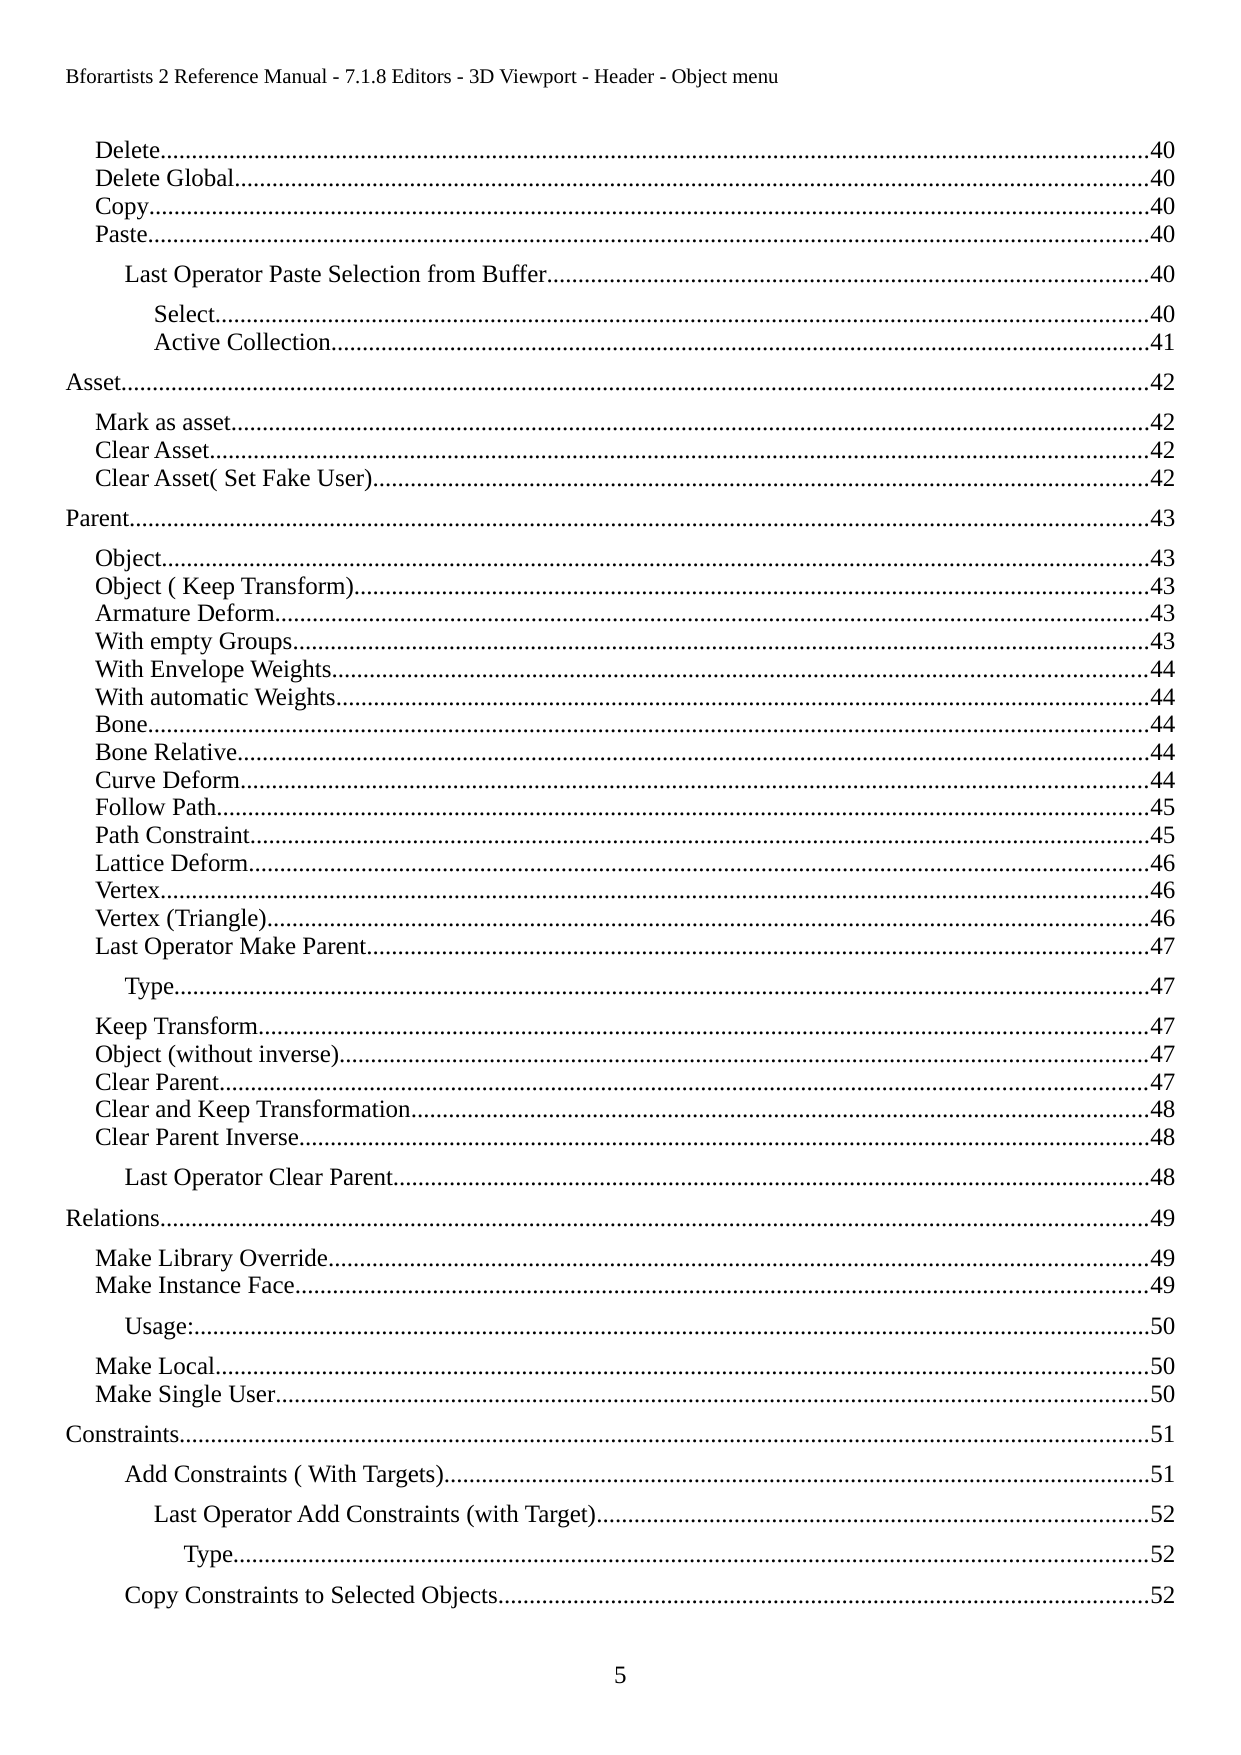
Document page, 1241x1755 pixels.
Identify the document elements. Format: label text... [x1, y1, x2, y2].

text Constraints 51 [59, 1414, 1181, 1454]
text Last Operator Add Constraints (with Target) 52 [147, 1494, 1181, 1534]
text Delete Global 40 [88, 164, 1181, 192]
text Type 52 [177, 1534, 1181, 1574]
text Usage: 50 [118, 1306, 1181, 1346]
text Object 43 [88, 538, 1181, 572]
text Make Local 50 [88, 1346, 1181, 1380]
text Clear Asset 42 [88, 436, 1181, 464]
text Keep Transform 47 [88, 1006, 1181, 1040]
text Last Operator Paste Selection from Buffer 40 [118, 254, 1181, 294]
text Add Constraints ( With Targets) 51 [118, 1454, 1181, 1494]
text Curve Deform 44 [88, 766, 1181, 793]
text Clear Asset( Set Fake User) 42 [88, 464, 1181, 498]
text Copy 40 [88, 192, 1181, 220]
text Delete 40 [88, 130, 1181, 164]
text Mark as asset 42 [88, 402, 1181, 436]
text Vertex (Triangle) 46 [88, 904, 1181, 932]
text With automatic Weights 44 [88, 683, 1181, 710]
text Make Single User 50 [88, 1380, 1181, 1414]
text Lattice Deform 46 [88, 849, 1181, 877]
text Asset 42 [59, 362, 1181, 402]
text Vertex 46 [88, 877, 1181, 904]
text Follow Path 45 [88, 793, 1181, 821]
text Last Operator Make Parent 47 [88, 932, 1181, 966]
text Object ( Keep Transform) 43 [88, 572, 1181, 599]
text Armature Deform 43 [88, 599, 1181, 627]
text Make Instance Face 49 [88, 1272, 1181, 1306]
text Make Library Override 49 [88, 1238, 1181, 1272]
text Paste 40 [88, 220, 1181, 254]
text With empty Groups 43 [88, 627, 1181, 655]
text Bone Relative 44 [88, 738, 1181, 766]
text Clear Parent 47 [88, 1068, 1181, 1096]
text Clear Parent Inverse 48 [88, 1123, 1181, 1157]
text Object (without inverse) 47 [88, 1040, 1181, 1068]
text Select 40 [147, 294, 1181, 328]
text Bone 44 [88, 710, 1181, 738]
text Last Operator Clear Parent 48 [118, 1157, 1181, 1197]
text Relations 49 [59, 1197, 1181, 1238]
text Parent 43 [59, 498, 1181, 538]
text Path Constraint 45 [88, 821, 1181, 849]
text Active Collection 41 [147, 328, 1181, 362]
text Clear and Keep Transformation 48 [88, 1096, 1181, 1123]
text Copy Constraints to Selected Objects 52 [118, 1574, 1181, 1615]
text Type 47 [118, 966, 1181, 1006]
text With Envelope Weights 44 [88, 655, 1181, 683]
